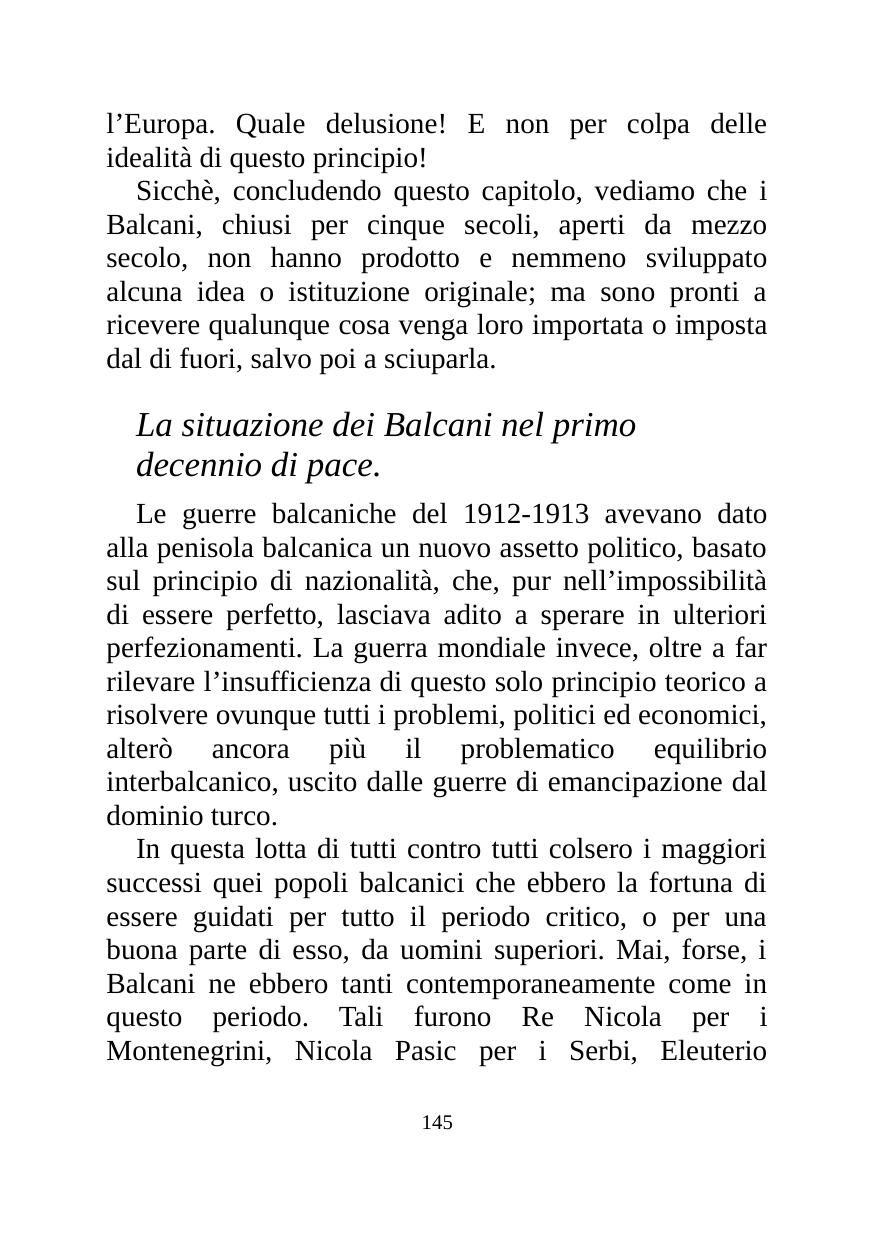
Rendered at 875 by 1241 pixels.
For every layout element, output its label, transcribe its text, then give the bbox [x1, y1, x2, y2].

text Sicchè, concludendo questo capitolo, vediamo che i Balcani, chiusi per cinque secoli, aperti da mezzo secolo, non hanno prodotto e nemmeno sviluppato alcuna idea o istituzione originale; ma sono pronti a ricevere qualunque cosa venga loro importata o imposta dal di fuori, salvo poi a sciuparla. [106, 173, 768, 374]
text Le guerre balcaniche del 1912-1913 avevano dato alla penisola balcanica un nuovo assetto politico, basato sul principio di nazionalità, che, pur nell’impossibilità di essere perfetto, lasciava adito a sperare in ulteriori perfezionamenti. La guerra mondiale invece, oltre a far rilevare l’insufficienza di questo solo principio teorico a risolvere ovunque tutti i problemi, politici ed economici, alterò ancora più il problematico equilibrio interbalcanico, uscito dalle guerre di emancipazione dal dominio turco. [106, 496, 768, 832]
subtitle La situazione dei Balcani nel primo decennio di pace. [136, 404, 768, 484]
text l’Europa. Quale delusione! E non per colpa delle idealità di questo principio! [106, 106, 768, 173]
text In questa lotta di tutti contro tutti colsero i maggiori successi quei popoli balcanici che ebbero la fortuna di essere guidati per tutto il periodo critico, o per una buona parte di esso, da uomini superiori. Mai, forse, i Balcani ne ebbero tanti contemporaneamente come in questo periodo. Tali furono Re Nicola per i Montenegrini, Nicola Pasic per i Serbi, Eleuterio [106, 832, 768, 1066]
